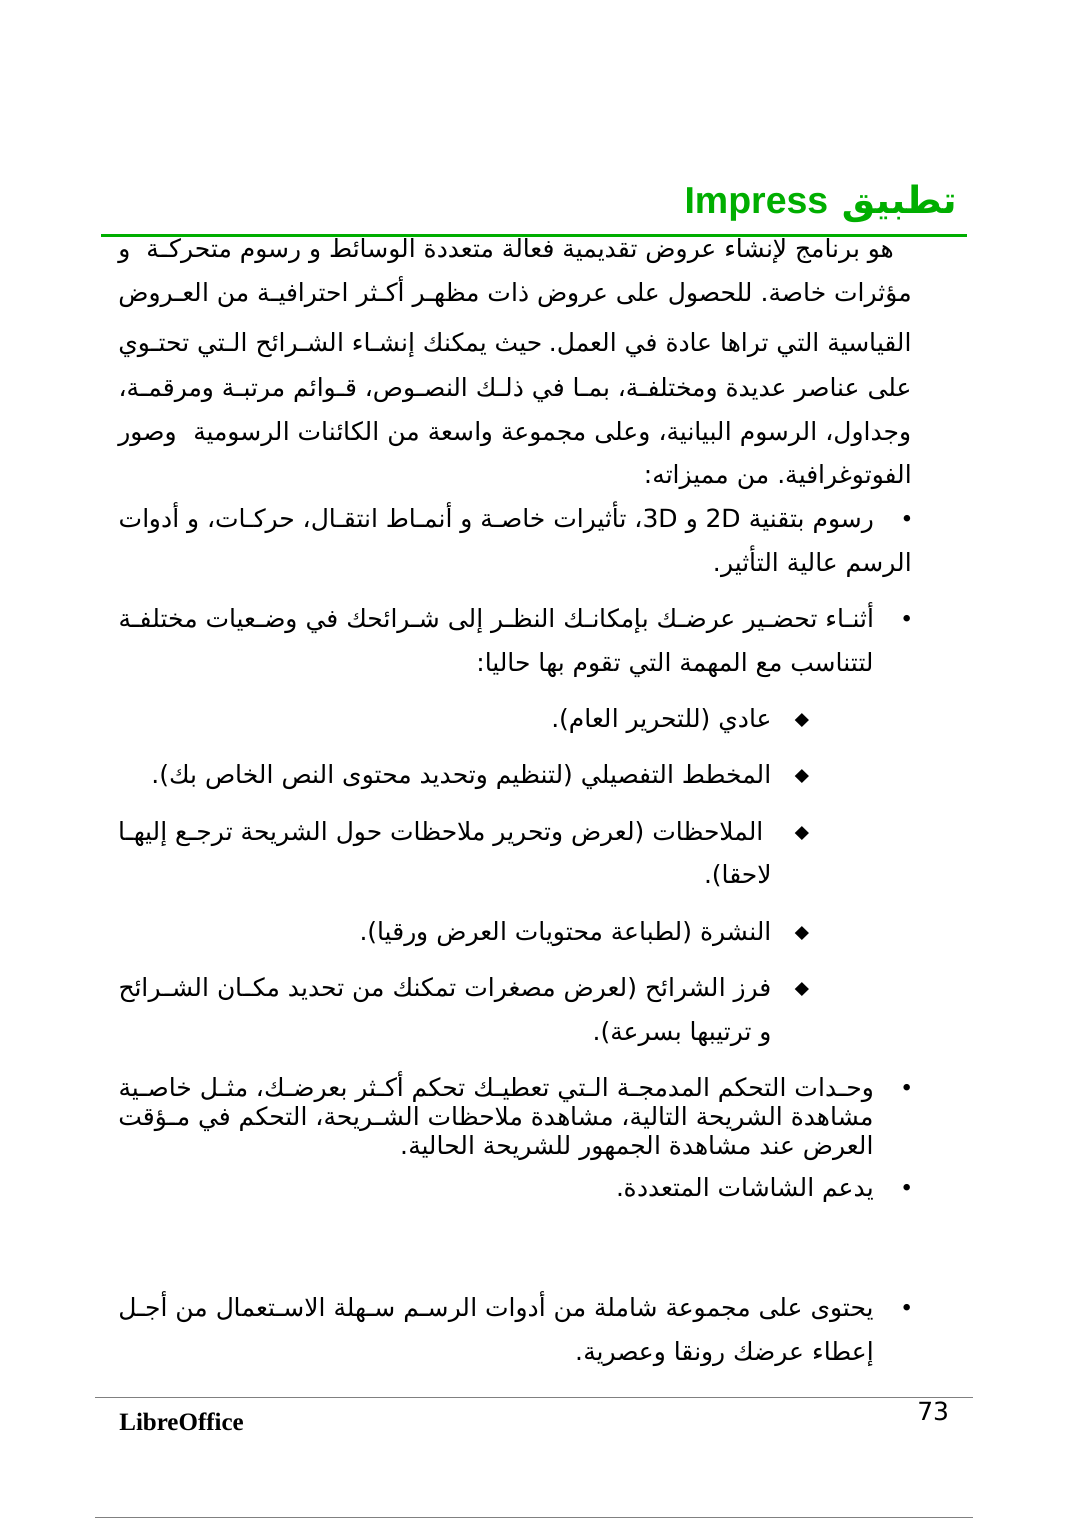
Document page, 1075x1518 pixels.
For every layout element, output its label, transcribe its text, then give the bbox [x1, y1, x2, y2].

list عادي (للتحرير العام). [118, 704, 809, 733]
list النشرة (لطباعة محتويات العرض ورقيا). [118, 917, 809, 946]
list وحدات التحكم المدمجة التي تعطيك تحكم أكثر بعرضك، مثل خاصية مشاهدة الشريحة التالية، مشاهدة ملاحظات الشريحة، التحكم في مؤقت العرض عند مشاهدة الجمهور للشريحة الحالية. [118, 1073, 911, 1161]
list أثناء تحضير عرضك بإمكانك النظر إلى شرائحك في وضعيات مختلفة لتتناسب مع المهمة التي تقوم بها حاليا: [118, 604, 911, 677]
list يدعم الشاشات المتعددة. [118, 1173, 911, 1202]
list فرز الشرائح (لعرض مصغرات تمكنك من تحديد مكان الشرائح و ترتيبها بسرعة). [118, 973, 809, 1046]
list يحتوى على مجموعة شاملة من أدوات الرسم سهلة الاستعمال من أجل إعطاء عرضك رونقا وعصرية. [118, 1293, 911, 1366]
list المخطط التفصيلي (لتنظيم وتحديد محتوى النص الخاص بك). [118, 761, 809, 790]
text هو برنامج لإنشاء عروض تقديمية فعالة متعددة الوسائط و رسوم متحركة و مؤثرات خاصة. للحصول على عروض ذات مظهر أكثر احترافية من العروض القياسية التي تراها عادة في العمل. حيث يمكنك إنشاء الشرائح التي تحتوي على عناصر عديدة ومختلفة، بما في ذلك النصوص، قوائم مرتبة ومرقمة، وجداول، الرسوم البيانية، وعلى مجموعة واسعة من الكائنات الرسومية وصور الفوتوغرافية. من مميزاته: [118, 237, 912, 490]
list الملاحظات (لعرض وتحرير ملاحظات حول الشريحة ترجع إليها لاحقا). [118, 817, 809, 890]
subtitle تطبيق Impress [118, 178, 957, 222]
list رسوم بتقنية 2D و 3D، تأثيرات خاصة و أنماط انتقال، حركات، و أدوات الرسم عالية التأثير. [118, 504, 912, 577]
